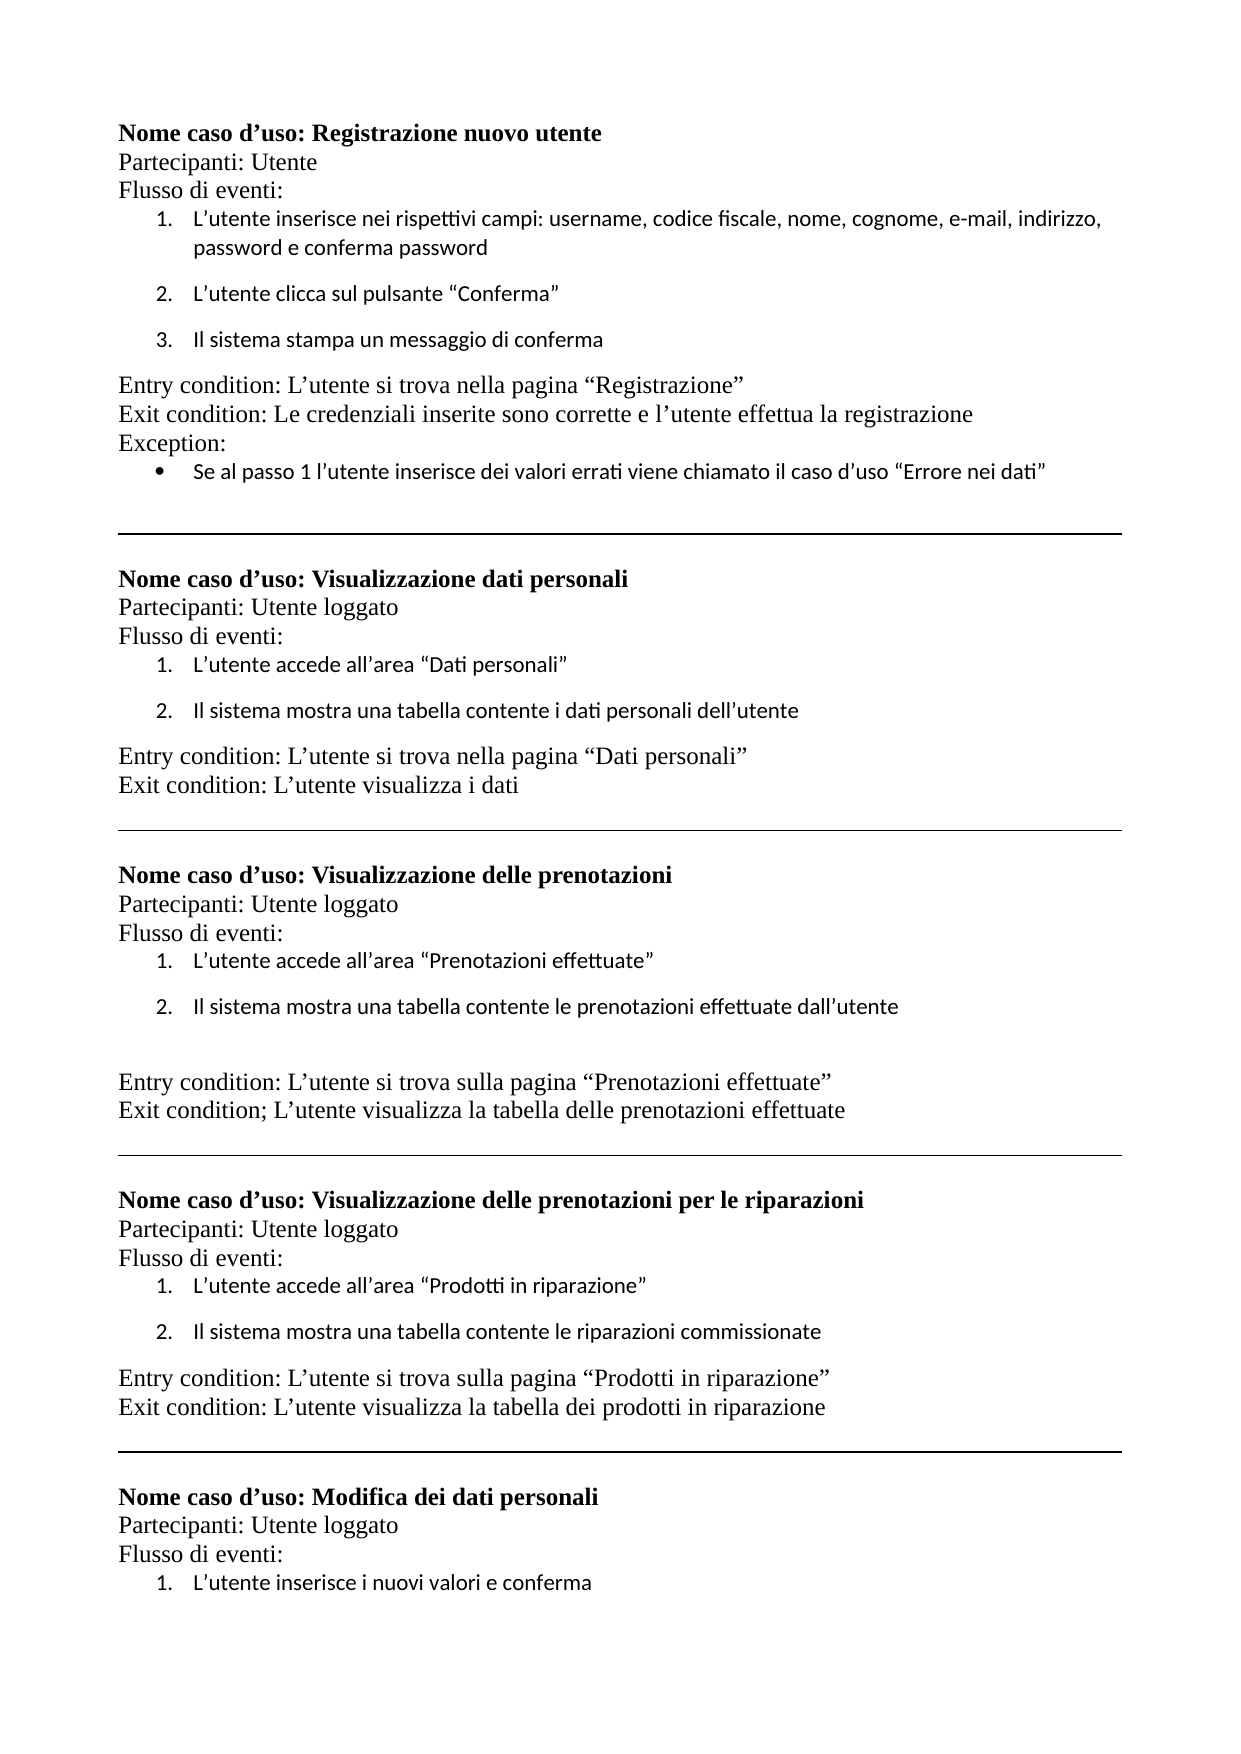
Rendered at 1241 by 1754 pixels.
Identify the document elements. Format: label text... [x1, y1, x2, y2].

text Entry condition: L’utente si trova nella pagina “Registrazione” [118, 371, 1122, 399]
text Nome caso d’uso: Visualizzazione delle prenotazioni [118, 860, 1122, 889]
text Flusso di eventi: [118, 1243, 1122, 1271]
text Nome caso d’uso: Modifica dei dati personali [118, 1482, 1122, 1510]
text Nome caso d’uso: Visualizzazione delle prenotazioni per le riparazioni [118, 1185, 1122, 1214]
list Il sistema stampa un messaggio di conferma [156, 325, 1122, 353]
list L’utente accede all’area “Prodotti in riparazione” [156, 1271, 1122, 1299]
text Partecipanti: Utente loggato [118, 592, 1122, 621]
text Exit condition: Le credenziali inserite sono corrette e l’utente effettua la registrazione [118, 399, 1122, 428]
list L’utente inserisce nei rispettivi campi: username, codice fiscale, nome, cognome, e-mail, indirizzo, password e conferma password [156, 204, 1122, 261]
list L’utente inserisce i nuovi valori e conferma [156, 1568, 1122, 1596]
list Il sistema mostra una tabella contente i dati personali dell’utente [156, 696, 1122, 724]
text Exception: [118, 428, 1122, 457]
text Flusso di eventi: [118, 1539, 1122, 1568]
list Il sistema mostra una tabella contente le riparazioni commissionate [156, 1317, 1122, 1345]
list Se al passo 1 l’utente inserisce dei valori errati viene chiamato il caso d’uso “Errore nei dati” [156, 457, 1122, 485]
text Entry condition: L’utente si trova nella pagina “Dati personali” [118, 741, 1122, 770]
text Flusso di eventi: [118, 176, 1122, 204]
text Nome caso d’uso: Registrazione nuovo utente [118, 118, 1122, 147]
text Partecipanti: Utente loggato [118, 889, 1122, 918]
text Entry condition: L’utente si trova sulla pagina “Prodotti in riparazione” [118, 1363, 1122, 1392]
list L’utente accede all’area “Prenotazioni effettuate” [156, 946, 1122, 974]
text Flusso di eventi: [118, 918, 1122, 946]
text Partecipanti: Utente loggato [118, 1510, 1122, 1539]
text Nome caso d’uso: Visualizzazione dati personali [118, 564, 1122, 592]
text Exit condition: L’utente visualizza i dati [118, 770, 1122, 799]
text Partecipanti: Utente loggato [118, 1214, 1122, 1243]
list L’utente clicca sul pulsante “Conferma” [156, 279, 1122, 307]
text Exit condition; L’utente visualizza la tabella delle prenotazioni effettuate [118, 1095, 1122, 1124]
text Entry condition: L’utente si trova sulla pagina “Prenotazioni effettuate” [118, 1067, 1122, 1095]
text Flusso di eventi: [118, 621, 1122, 650]
text Exit condition: L’utente visualizza la tabella dei prodotti in riparazione [118, 1392, 1122, 1420]
list L’utente accede all’area “Dati personali” [156, 650, 1122, 678]
text Partecipanti: Utente [118, 147, 1122, 176]
list Il sistema mostra una tabella contente le prenotazioni effettuate dall’utente [156, 992, 1122, 1020]
